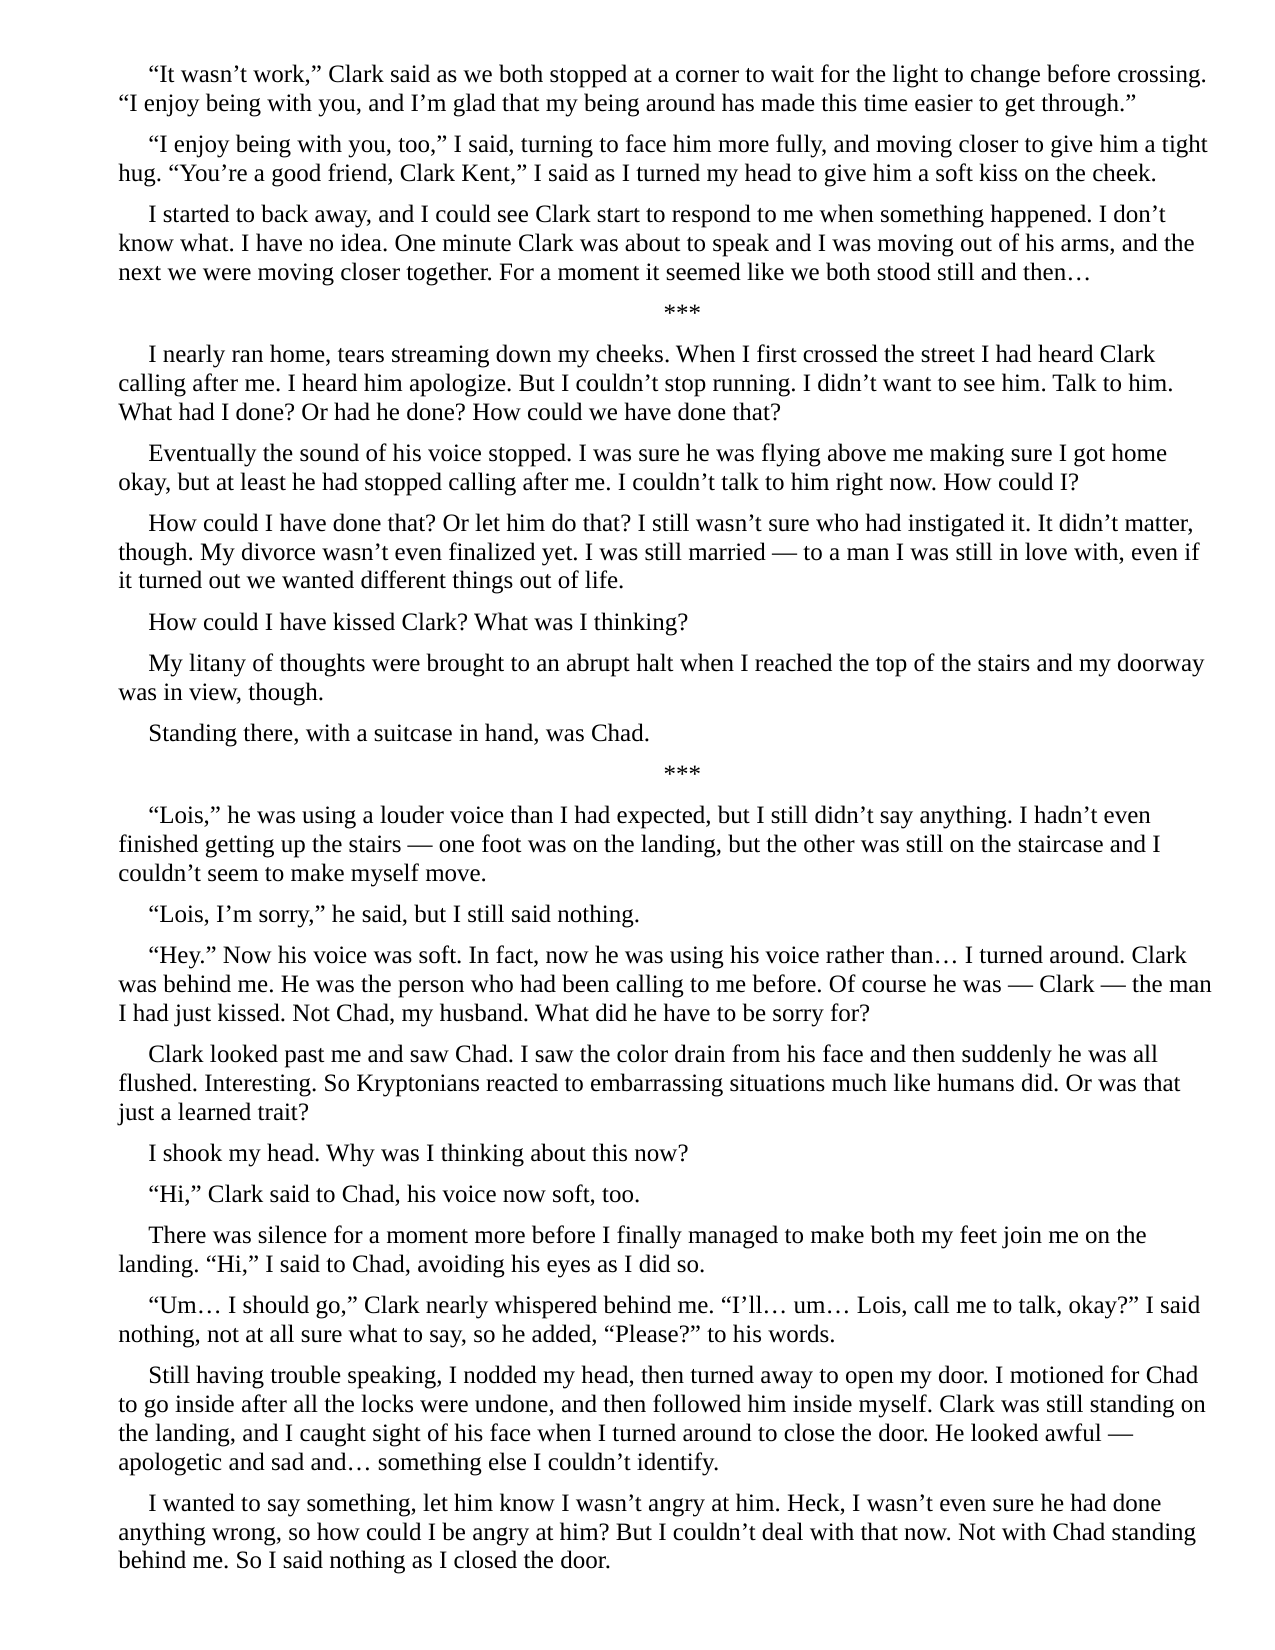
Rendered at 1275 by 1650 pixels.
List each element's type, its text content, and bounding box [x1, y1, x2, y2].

text “Lois, I’m sorry,” he said, but I still said nothing. [118, 899, 1216, 928]
text Standing there, with a suitcase in hand, was Chad. [118, 718, 1216, 747]
text Clark looked past me and saw Chad. I saw the color drain from his face and then suddenly he was all flushed. Interesting. So Kryptonians reacted to embarrassing situations much like humans did. Or was that just a learned trait? [118, 1039, 1216, 1125]
text “Hi,” Clark said to Chad, his voice now soft, too. [118, 1179, 1216, 1208]
text “Hey.” Now his voice was soft. In fact, now he was using his voice rather than… I turned around. Clark was behind me. He was the person who had been calling to me before. Of course he was — Clark — the man I had just kissed. Not Chad, my husband. What did he have to be sorry for? [118, 940, 1216, 1027]
text “Um… I should go,” Clark nearly whispered behind me. “I’ll… um… Lois, call me to talk, okay?” I said nothing, not at all sure what to say, so he added, “Please?” to his words. [118, 1290, 1216, 1348]
text Eventually the sound of his voice stopped. I was sure he was flying above me making sure I got home okay, but at least he had stopped calling after me. I couldn’t talk to him right now. How could I? [118, 438, 1216, 495]
text *** [118, 759, 1216, 788]
text I wanted to say something, let him know I wasn’t angry at him. Heck, I wasn’t even sure he had done anything wrong, so how could I be angry at him? But I couldn’t deal with that now. Not with Chad standing behind me. So I said nothing as I closed the door. [118, 1488, 1216, 1574]
text How could I have done that? Or let him do that? I still wasn’t sure who had instigated it. It didn’t matter, though. My divorce wasn’t even finalized yet. I was still married — to a man I was still in love with, even if it turned out we wanted different things out of life. [118, 508, 1216, 594]
text *** [118, 298, 1216, 327]
text My litany of thoughts were brought to an abrupt halt when I reached the top of the stairs and my doorway was in view, though. [118, 648, 1216, 705]
text “It wasn’t work,” Clark said as we both stopped at a corner to wait for the light to change before crossing. “I enjoy being with you, and I’m glad that my being around has made this time easier to get through.” [118, 59, 1216, 117]
text I nearly ran home, tears streaming down my cheeks. When I first crossed the street I had heard Clark calling after me. I heard him apologize. But I couldn’t stop running. I didn’t want to see him. Talk to him. What had I done? Or had he done? How could we have done that? [118, 339, 1216, 425]
text There was silence for a moment more before I finally managed to make both my feet join me on the landing. “Hi,” I said to Chad, avoiding his eyes as I did so. [118, 1220, 1216, 1278]
text I shook my head. Why was I thinking about this now? [118, 1138, 1216, 1167]
text “Lois,” he was using a louder voice than I had expected, but I still didn’t say anything. I hadn’t even finished getting up the stairs — one foot was on the landing, but the other was still on the staircase and I couldn’t seem to make myself move. [118, 800, 1216, 887]
text I started to back away, and I could see Clark start to respond to me when something happened. I don’t know what. I have no idea. One minute Clark was about to speak and I was moving out of his arms, and the next we were moving closer together. For a moment it seemed like we both stood still and then… [118, 199, 1216, 285]
text How could I have kissed Clark? What was I thinking? [118, 607, 1216, 635]
text “I enjoy being with you, too,” I said, turning to face him more fully, and moving closer to give him a tight hug. “You’re a good friend, Clark Kent,” I said as I turned my head to give him a soft kiss on the cheek. [118, 129, 1216, 187]
text Still having trouble speaking, I nodded my head, then turned away to open my door. I motioned for Chad to go inside after all the locks were undone, and then followed him inside myself. Clark was still standing on the landing, and I caught sight of his face when I turned around to close the door. He looked awful — apologetic and sad and… something else I couldn’t identify. [118, 1360, 1216, 1475]
